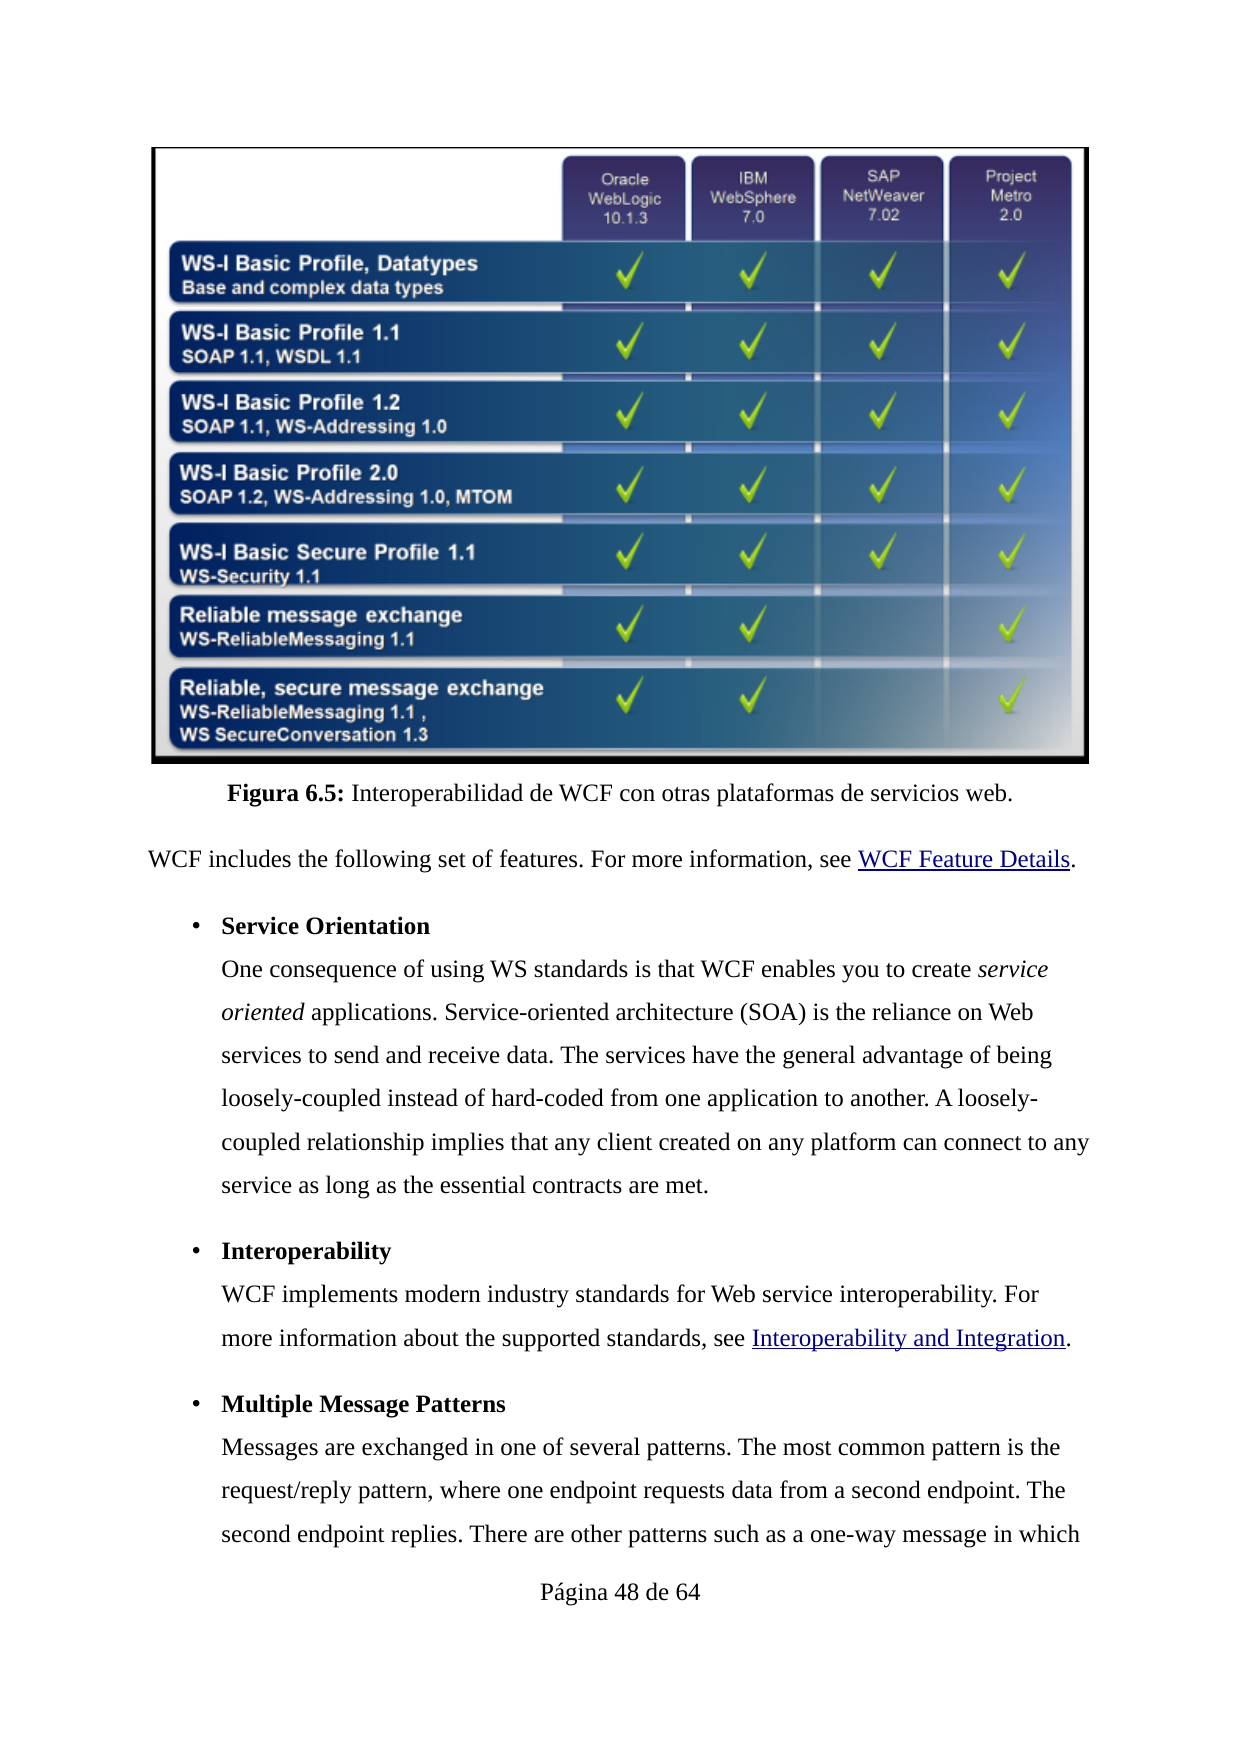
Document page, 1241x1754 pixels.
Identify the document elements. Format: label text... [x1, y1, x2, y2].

list Interoperability WCF implements modern industry standards for Web service interoperability. For more information about the supported standards, see Interoperability and Integration. [192, 1236, 1093, 1351]
text WCF includes the following set of features. For more information, see WCF Feature Details. [148, 844, 1093, 873]
list Service Orientation One consequence of using WS standards is that WCF enables you to create service oriented applications. Service-oriented architecture (SOA) is the reliance on Web services to send and receive data. The services have the general advantage of being loosely-coupled instead of hard-coded from one application to another. A loosely-coupled relationship implies that any client created on any platform can connect to any service as long as the essential contracts are met. [192, 911, 1093, 1198]
text Figura 6.5: Interoperabilidad de WCF con otras plataformas de servicios web. [148, 764, 1093, 806]
list Multiple Message Patterns Messages are exchanged in one of several patterns. The most common pattern is the request/reply pattern, where one endpoint requests data from a second endpoint. The second endpoint replies. There are other patterns such as a one-way message in which [192, 1389, 1093, 1547]
picture [151, 147, 1089, 764]
